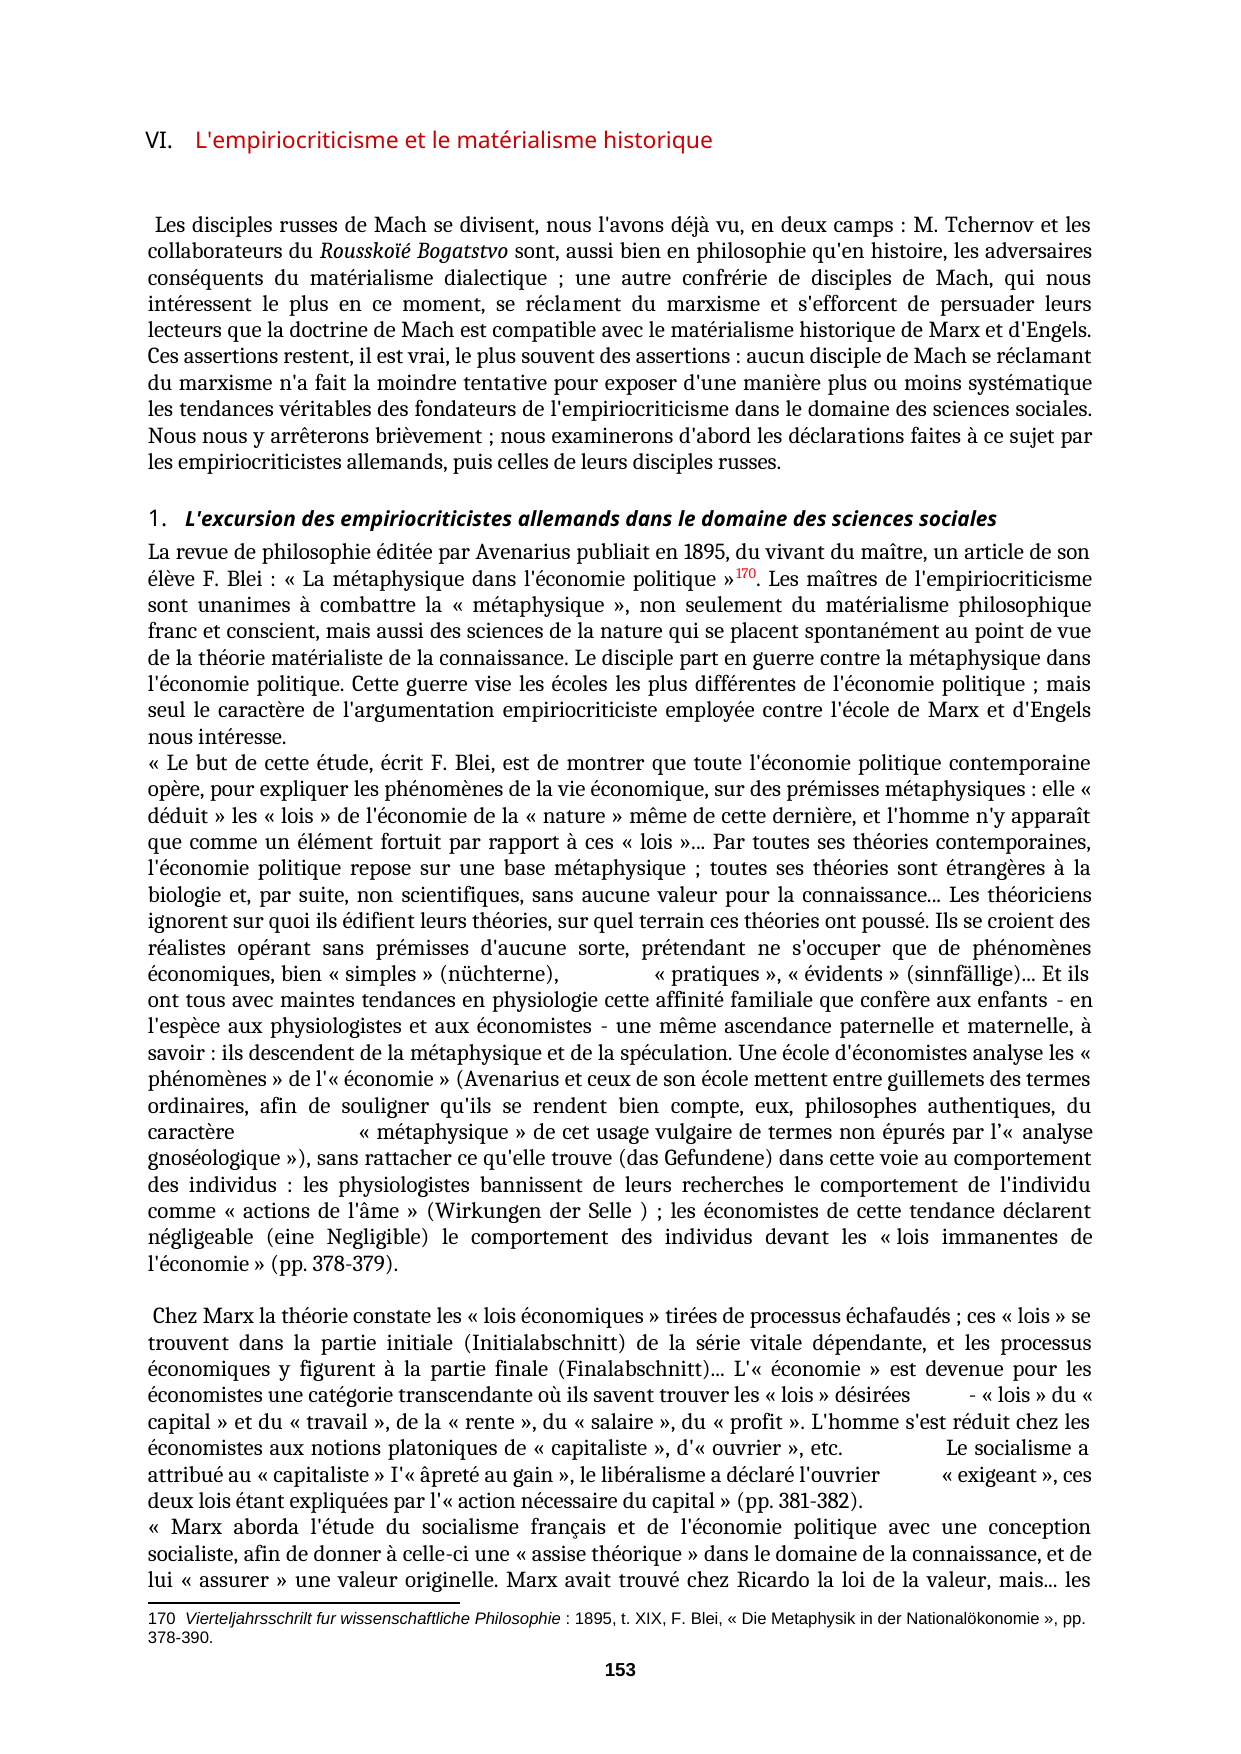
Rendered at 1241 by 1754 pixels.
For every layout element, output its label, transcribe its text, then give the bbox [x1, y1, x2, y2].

text « Le but de cette étude, écrit F. Blei, est de montrer que toute l'économie politique contemporaine opère, pour expliquer les phénomènes de la vie économique, sur des prémisses métaphysiques : elle « déduit » les « lois » de l'économie de la « nature » même de cette dernière, et l'homme n'y apparaît que comme un élément fortuit par rapport à ces « lois »... Par toutes ses théories contemporaines, l'économie politique repose sur une base métaphysique ; toutes ses théories sont étrangères à la biologie et, par suite, non scientifiques, sans aucune valeur pour la connaissance... Les théoriciens ignorent sur quoi ils édifient leurs théories, sur quel terrain ces théories ont poussé. Ils se croient des réalistes opérant sans prémisses d'aucune sorte, prétendant ne s'occuper que de phénomènes économiques, bien « simples » (nüchterne), « pratiques », « évidents » (sinnfällige)... Et ils ont tous avec maintes tendances en physiologie cette affinité familiale que confère aux enfants ‑ en l'espèce aux physiologistes et aux économistes ‑ une même ascendance paternelle et maternelle, à savoir : ils descendent de la métaphysique et de la spéculation. Une école d'économistes analyse les « phénomènes » de l'« économie » (Avenarius et ceux de son école mettent entre guillemets des termes ordinaires, afin de souligner qu'ils se rendent bien compte, eux, philosophes authentiques, du caractère « métaphysique » de cet usage vulgaire de termes non épurés par l’« analyse gnoséologique »), sans rattacher ce qu'elle trouve (das Gefundene) dans cette voie au comportement des individus : les physiologistes bannissent de leurs recherches le comportement de l'individu comme « actions de l'âme » (Wirkungen der Selle ) ; les économistes de cette tendance déclarent négligeable (eine Negligible) le comportement des individus devant les « lois immanentes de l'économie » (pp. 378-379). [148, 750, 1093, 1277]
text « Marx aborda l'étude du socialisme français et de l'économie politique avec une conception socialiste, afin de donner à celle‑ci une « assise théorique » dans le domaine de la connaissance, et de lui « assurer » une valeur originelle. Marx avait trouvé chez Ricardo la loi de la valeur, mais... les [148, 1514, 1093, 1593]
text Les disciples russes de Mach se divisent, nous l'avons déjà vu, en deux camps : M. Tchernov et les collabora­teurs du Rousskoïé Bogatstvo sont, aussi bien en philo­sophie qu'en histoire, les adversaires conséquents du ma­térialisme dialectique ; une autre confrérie de disciples de Mach, qui nous intéressent le plus en ce moment, se récla­ment du marxisme et s'efforcent de persuader leurs lecteurs que la doctrine de Mach est compatible avec le matérialisme historique de Marx et d'Engels. Ces assertions restent, il est vrai, le plus souvent des assertions : aucun disciple de Mach se réclamant du marxisme n'a fait la moindre tenta­tive pour exposer d'une manière plus ou moins systématique les tendances véritables des fondateurs de l'empiriocriticis­me dans le domaine des sciences sociales. Nous nous y arrê­terons brièvement ; nous examinerons d'abord les déclara­tions faites à ce sujet par les empiriocriticistes allemands, puis celles de leurs disciples russes. [148, 212, 1093, 475]
subtitle L'excursion des empiriocriticistes allemands dans le domaine des sciences sociales [148, 501, 1093, 533]
subtitle L'empiriocriticis­me et le matérialisme historique [145, 124, 1093, 155]
text Vierteljahrsschrilt fur wissenschaftliche Philosophie : 1895, t. XIX, F. Blei, « Die Metaphysik in der Nationalökonomie », pp. 378‑390. [148, 1609, 1093, 1647]
text Chez Marx la théorie constate les « lois économiques » tirées de processus échafaudés ; ces « lois » se trouvent dans la partie initiale (Initialabschnitt) de la série vitale dépendante, et les processus économiques y figurent à la partie finale (Finalabschnitt)... L'« économie » est devenue pour les économistes une catégorie transcendante où ils savent trouver les « lois » désirées ‑ « lois » du « capital » et du « travail », de la « rente », du « salaire », du « profit ». L'homme s'est réduit chez les économistes aux notions platoniques de « capitaliste », d'« ouvrier », etc. Le socialisme a attribué au « capitaliste » I'« âpreté au gain », le libéralisme a déclaré l'ouvrier « exigeant », ces deux lois étant expliquées par l'« action nécessaire du capital » (pp. 381‑382). [148, 1303, 1093, 1514]
text La revue de philosophie éditée par Avenarius publiait en 1895, du vivant du maître, un article de son élève F. Blei : « La métaphysique dans l'économie politique ». Les maîtres de l'empiriocriticisme sont unanimes à combattre la « métaphysique », non seulement du matérialisme philosophique franc et conscient, mais aussi des sciences de la nature qui se placent spontanément au point de vue de la théorie matérialiste de la connaissance. Le disciple part en guerre contre la métaphysique dans l'économie politique. Cette guerre vise les écoles les plus différentes de l'économie politique ; mais seul le caractère de l'argumentation empiriocriticiste employée contre l'école de Marx et d'Engels nous intéresse. [148, 539, 1093, 750]
